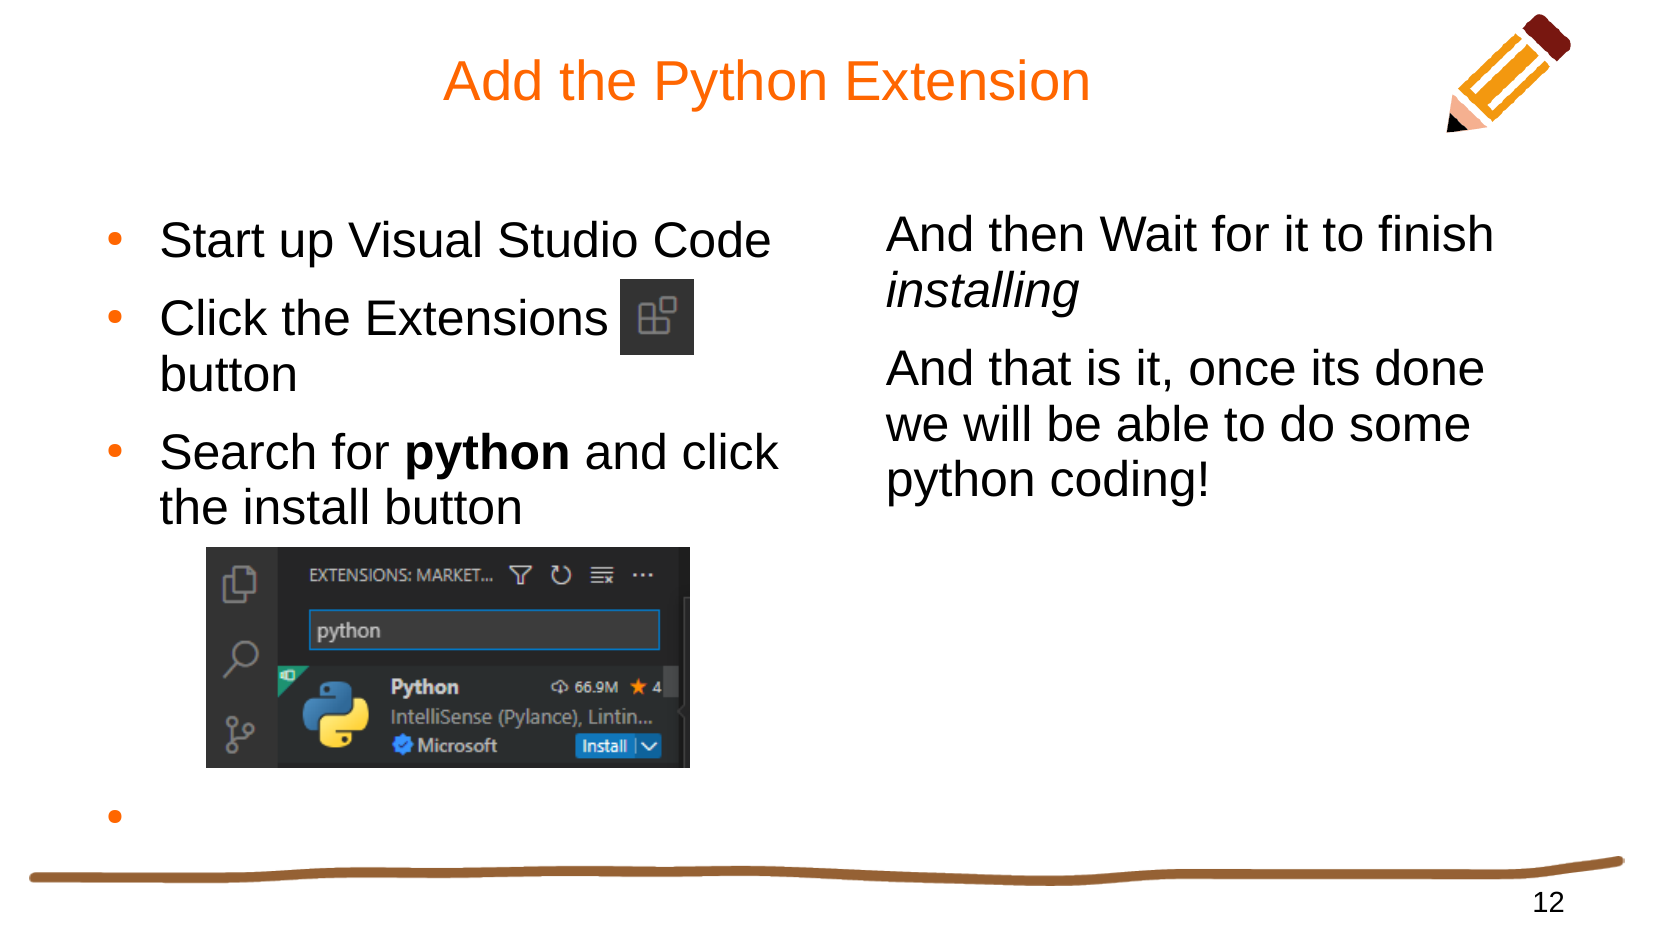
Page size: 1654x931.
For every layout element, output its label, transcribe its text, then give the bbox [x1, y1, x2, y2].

picture [1446, 14, 1571, 133]
picture [29, 856, 1625, 886]
picture [206, 547, 690, 768]
title Add the Python Extension [88, 29, 1447, 133]
list And then Wait for it to finish installing And that is it, once its done we will be able to do some python coding! [815, 206, 1536, 857]
picture [620, 279, 694, 355]
list Start up Visual Studio Code Click the Extensions button Search for python and click the install button [88, 212, 809, 863]
